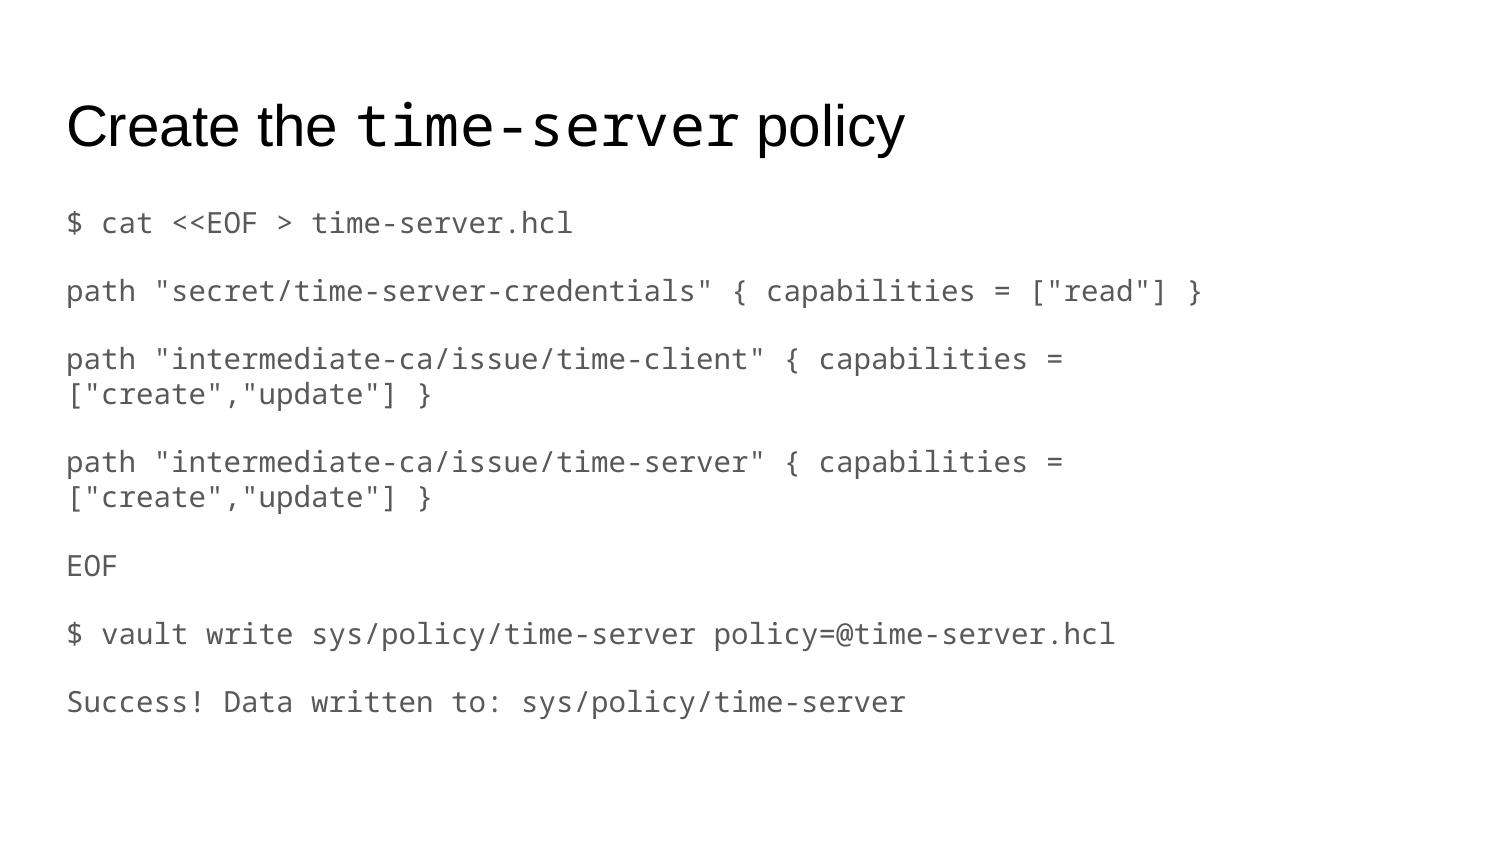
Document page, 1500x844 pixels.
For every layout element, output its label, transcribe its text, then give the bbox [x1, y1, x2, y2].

list $ cat <<EOF > time-server.hcl path "secret/time-server-credentials" { capabilities = ["read"] } path "intermediate-ca/issue/time-client" { capabilities = ["create","update"] } path "intermediate-ca/issue/time-server" { capabilities = ["create","update"] } EOF $ vault write sys/policy/time-server policy=@time-server.hcl Success! Data written to: sys/policy/time-server [51, 189, 1449, 750]
title Create the time-server policy [51, 72, 1449, 167]
